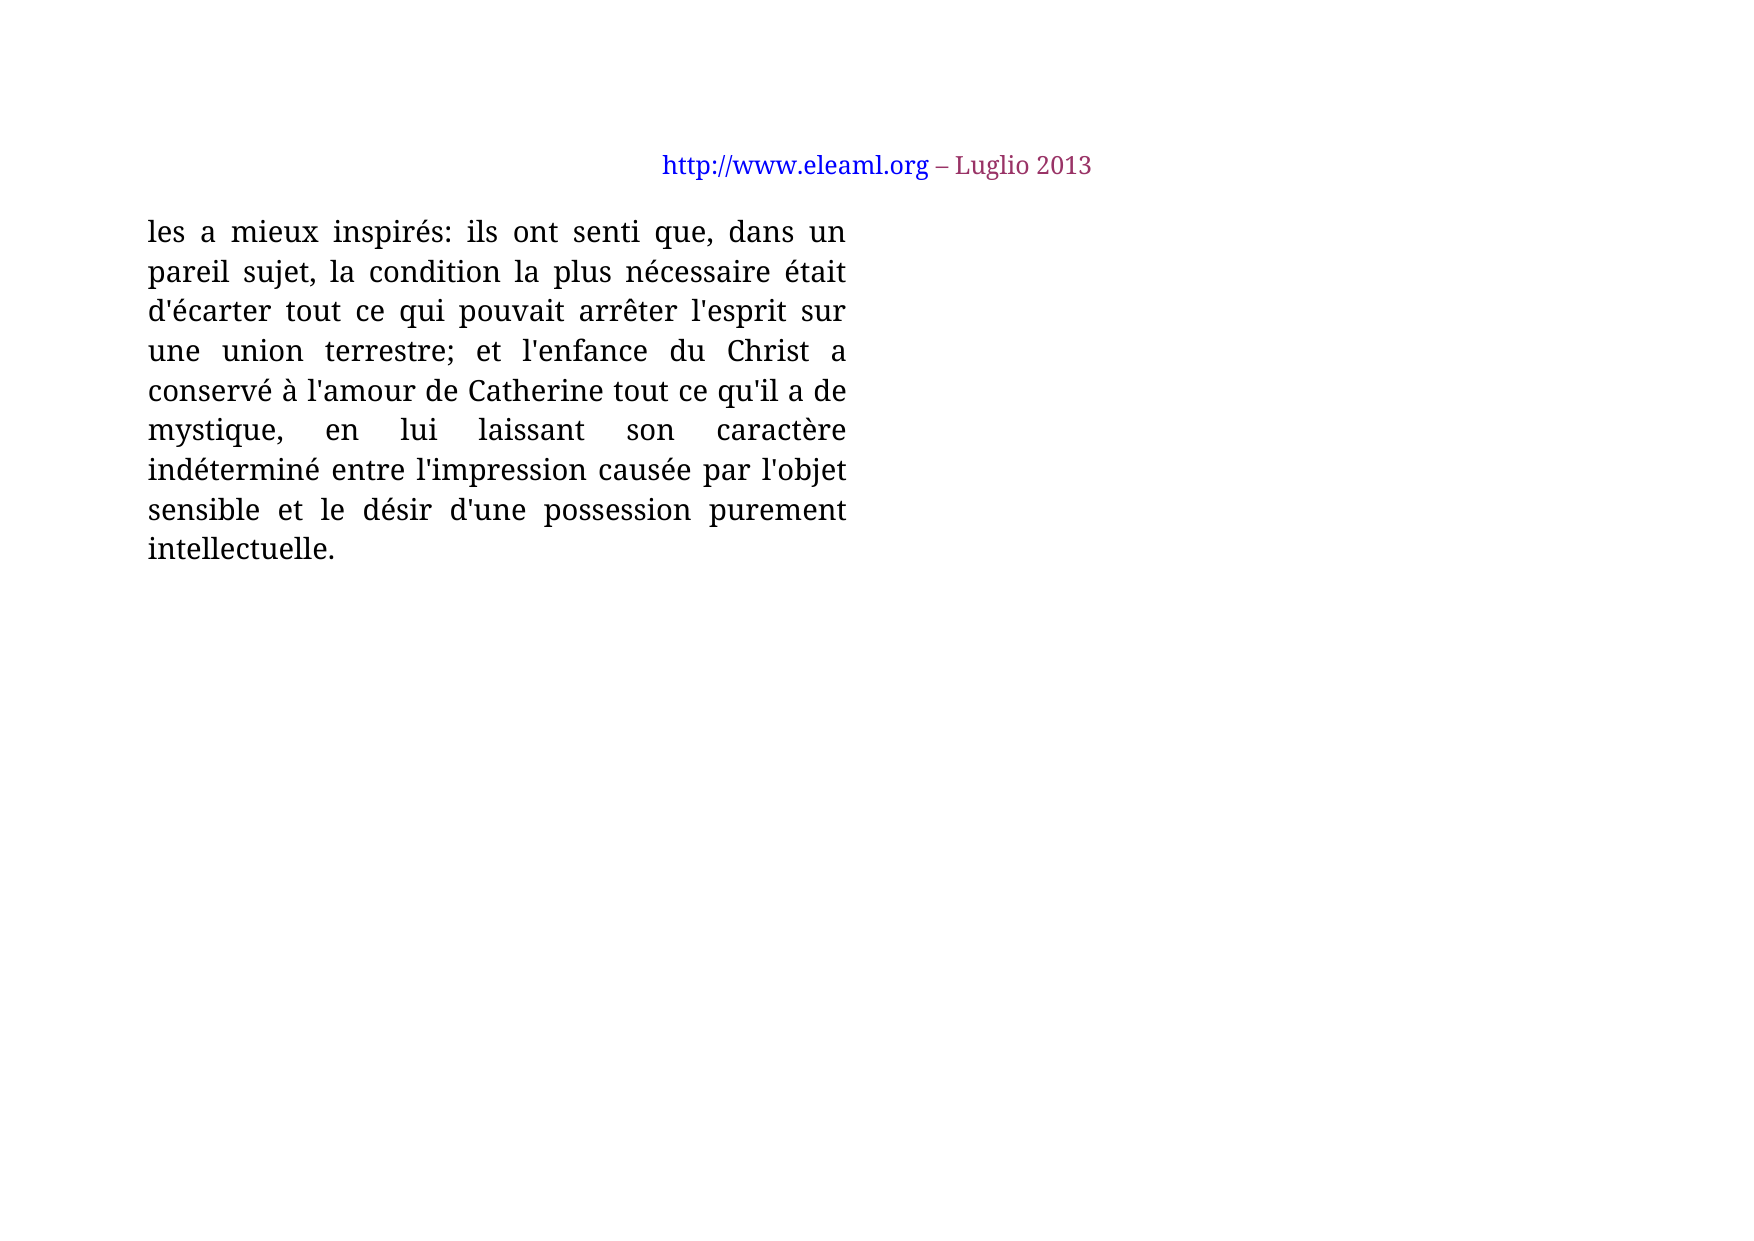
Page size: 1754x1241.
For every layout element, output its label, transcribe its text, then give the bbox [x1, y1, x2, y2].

text les a mieux inspirés: ils ont senti que, dans un pareil sujet, la condition la plus nécessaire était d'écarter tout ce qui pouvait arrêter l'esprit sur une union terrestre; et l'enfance du Christ a conservé à l'amour de Catherine tout ce qu'il a de mystique, en lui laissant son caractère indéterminé entre l'impression causée par l'objet sensible et le désir d'une possession purement intellectuelle. [148, 211, 847, 568]
